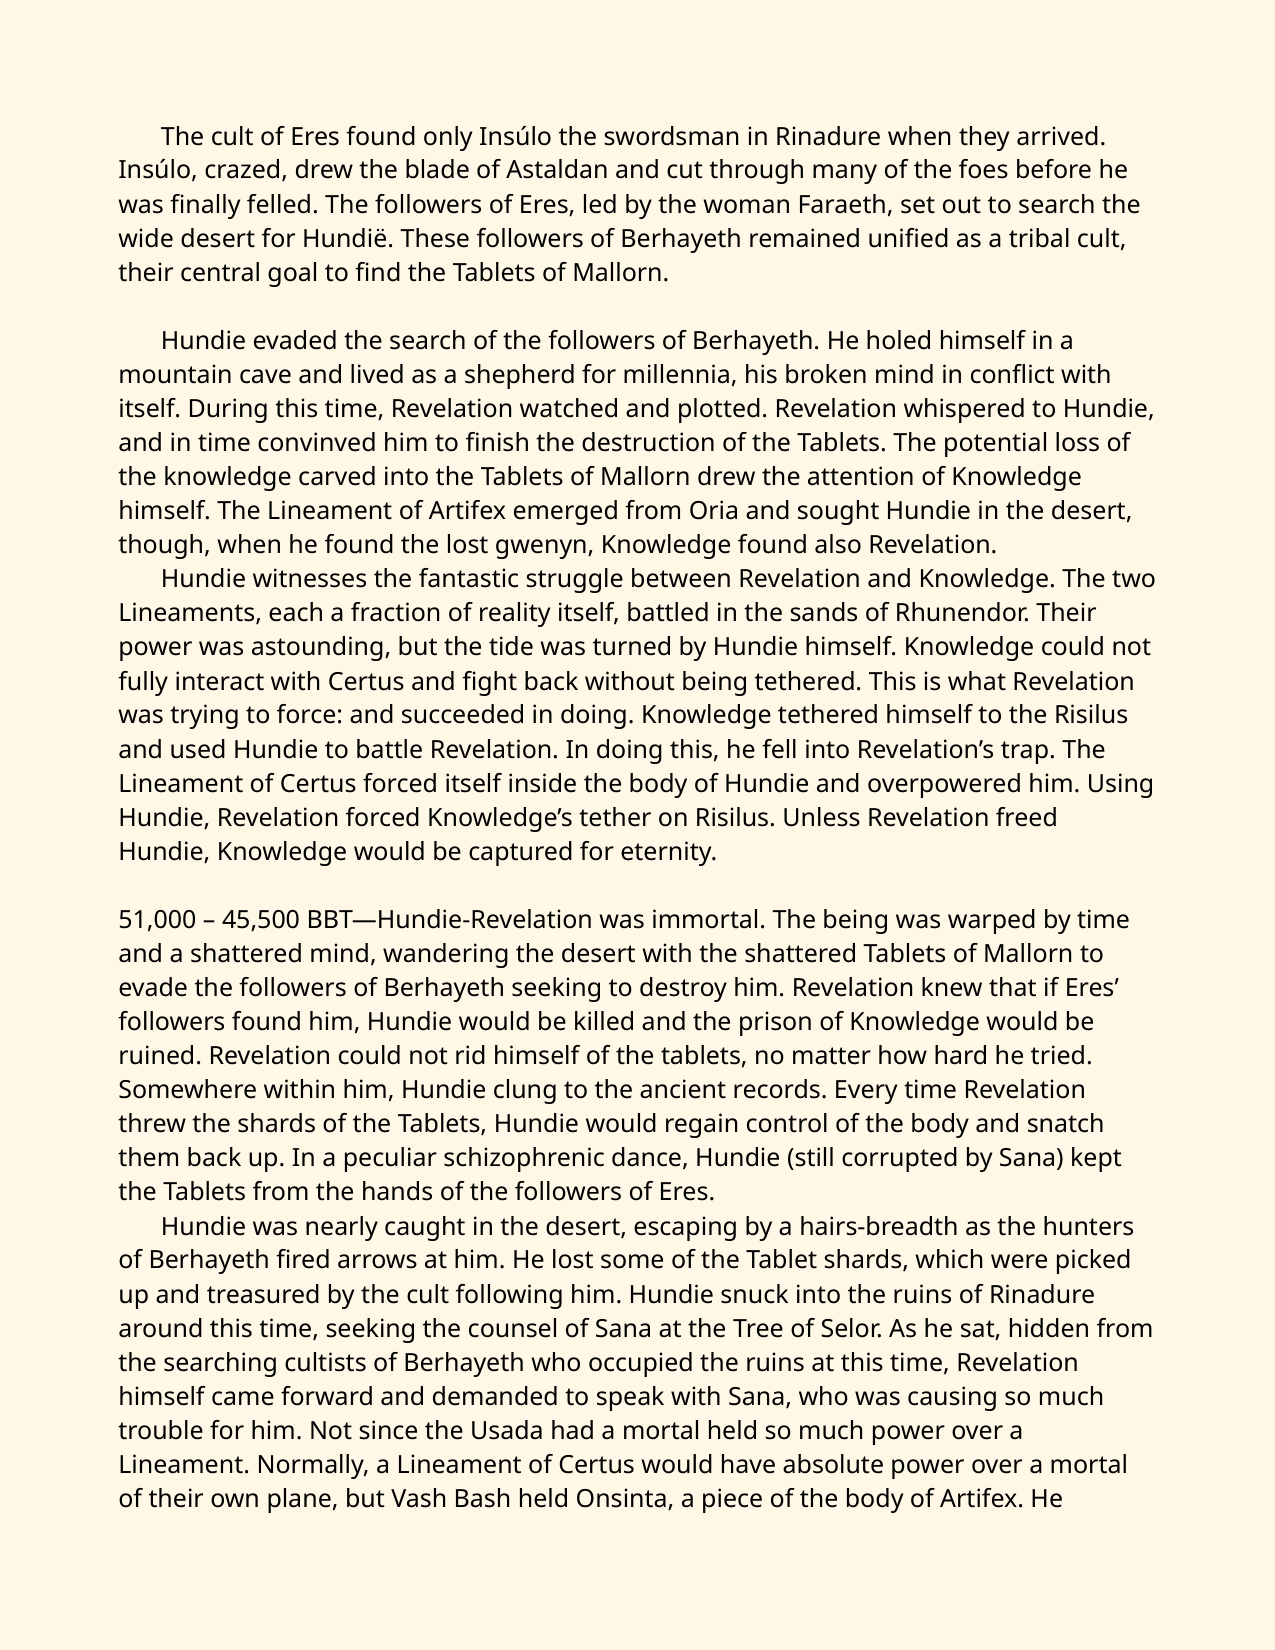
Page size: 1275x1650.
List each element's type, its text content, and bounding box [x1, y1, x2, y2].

text Hundie evaded the search of the followers of Berhayeth. He holed himself in a mountain cave and lived as a shepherd for millennia, his broken mind in conflict with itself. During this time, Revelation watched and plotted. Revelation whispered to Hundie, and in time convinved him to finish the destruction of the Tablets. The potential loss of the knowledge carved into the Tablets of Mallorn drew the attention of Knowledge himself. The Lineament of Artifex emerged from Oria and sought Hundie in the desert, though, when he found the lost gwenyn, Knowledge found also Revelation. [118, 322, 1157, 561]
text The cult of Eres found only Insúlo the swordsman in Rinadure when they arrived. Insúlo, crazed, drew the blade of Astaldan and cut through many of the foes before he was finally felled. The followers of Eres, led by the woman Faraeth, set out to search the wide desert for Hundië. These followers of Berhayeth remained unified as a tribal cult, their central goal to find the Tablets of Mallorn. [118, 118, 1157, 288]
text Hundie witnesses the fantastic struggle between Revelation and Knowledge. The two Lineaments, each a fraction of reality itself, battled in the sands of Rhunendor. Their power was astounding, but the tide was turned by Hundie himself. Knowledge could not fully interact with Certus and fight back without being tethered. This is what Revelation was trying to force: and succeeded in doing. Knowledge tethered himself to the Risilus and used Hundie to battle Revelation. In doing this, he fell into Revelation’s trap. The Lineament of Certus forced itself inside the body of Hundie and overpowered him. Using Hundie, Revelation forced Knowledge’s tether on Risilus. Unless Revelation freed Hundie, Knowledge would be captured for eternity. [118, 561, 1157, 867]
text Hundie was nearly caught in the desert, escaping by a hairs-breadth as the hunters of Berhayeth fired arrows at him. He lost some of the Tablet shards, which were picked up and treasured by the cult following him. Hundie snuck into the ruins of Rinadure around this time, seeking the counsel of Sana at the Tree of Selor. As he sat, hidden from the searching cultists of Berhayeth who occupied the ruins at this time, Revelation himself came forward and demanded to speak with Sana, who was causing so much trouble for him. Not since the Usada had a mortal held so much power over a Lineament. Normally, a Lineament of Certus would have absolute power over a mortal of their own plane, but Vash Bash held Onsinta, a piece of the body of Artifex. He [118, 1208, 1157, 1515]
text 51,000 – 45,500 BBT—Hundie-Revelation was immortal. The being was warped by time and a shattered mind, wandering the desert with the shattered Tablets of Mallorn to evade the followers of Berhayeth seeking to destroy him. Revelation knew that if Eres’ followers found him, Hundie would be killed and the prison of Knowledge would be ruined. Revelation could not rid himself of the tablets, no matter how hard he tried. Somewhere within him, Hundie clung to the ancient records. Every time Revelation threw the shards of the Tablets, Hundie would regain control of the body and snatch them back up. In a peculiar schizophrenic dance, Hundie (still corrupted by Sana) kept the Tablets from the hands of the followers of Eres. [118, 902, 1157, 1208]
